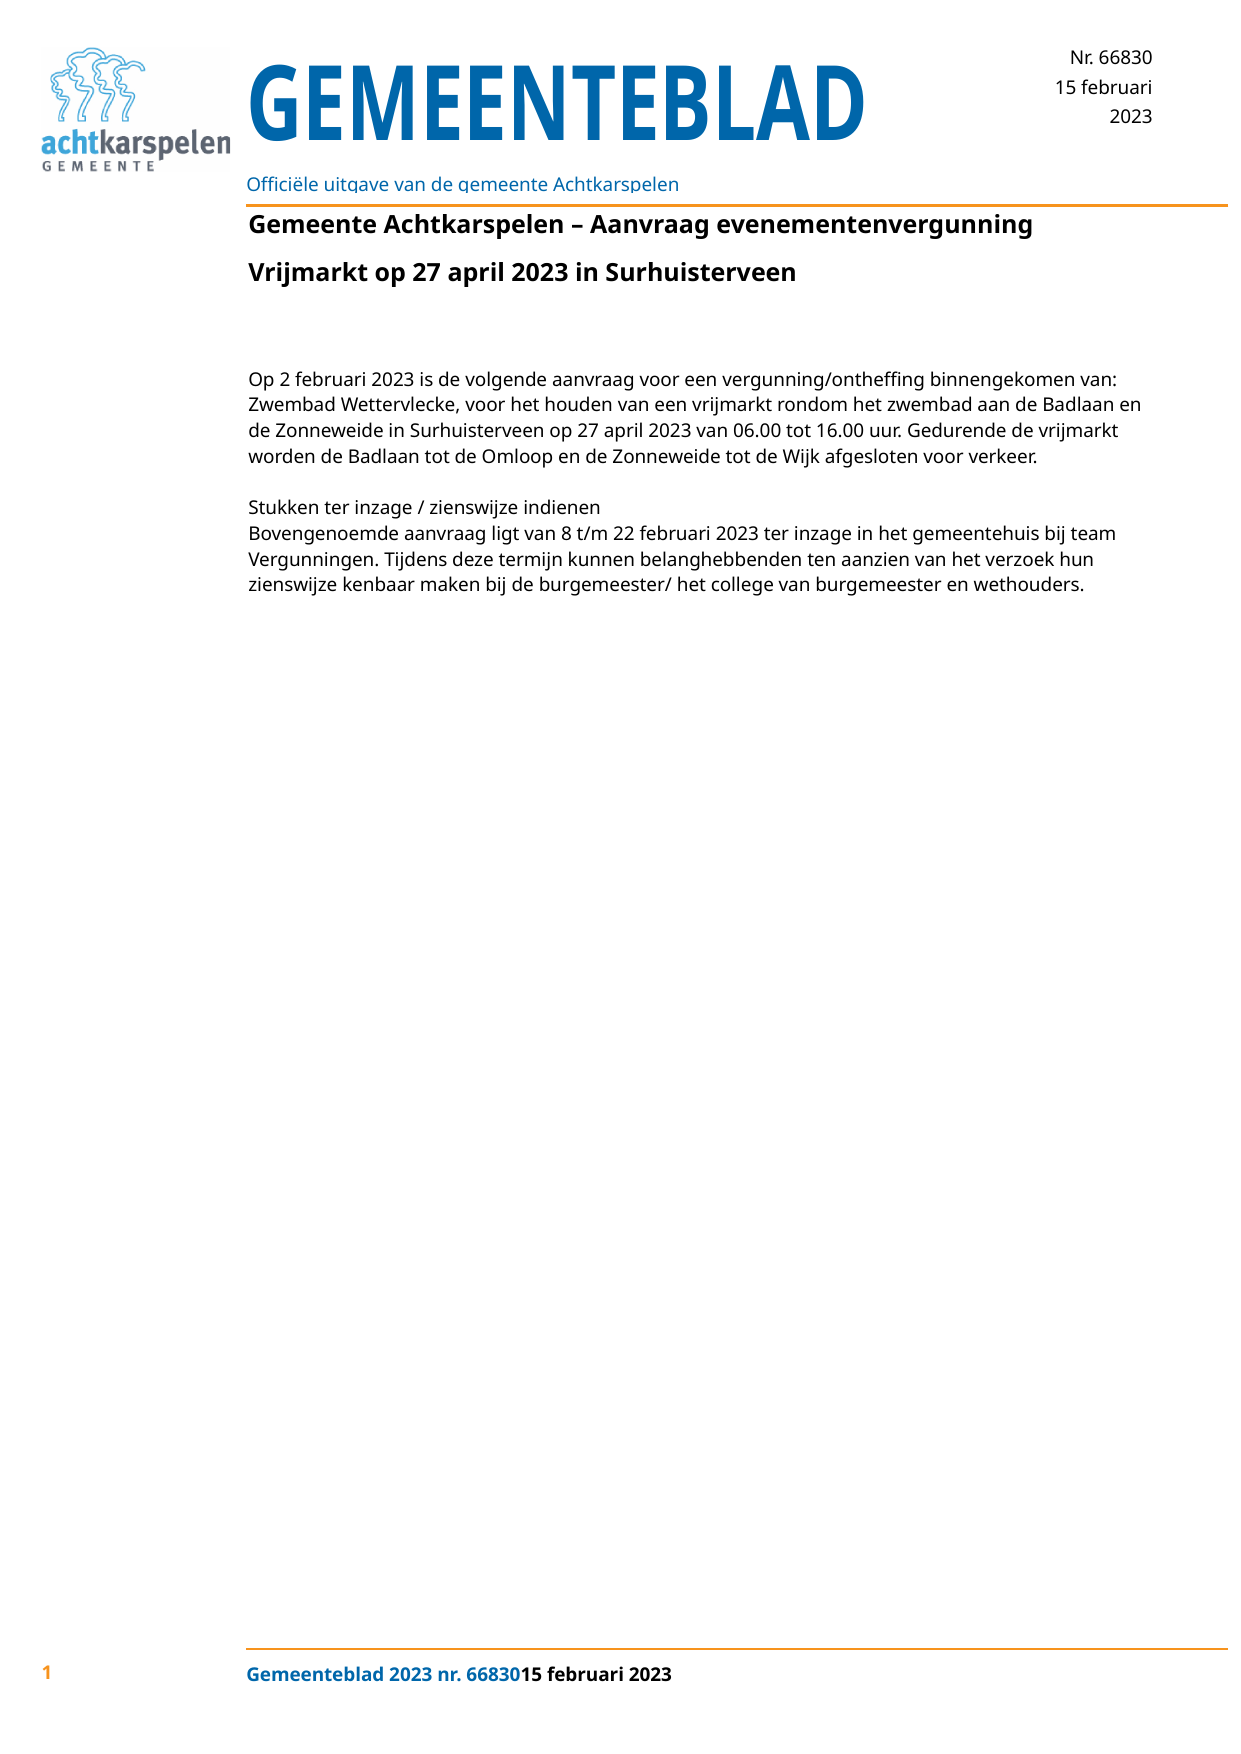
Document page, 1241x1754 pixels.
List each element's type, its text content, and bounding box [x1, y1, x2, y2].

text Bovengenoemde aanvraag ligt van 8 t/m 22 februari 2023 ter inzage in het gemeentehuis bij team Vergunningen. Tijdens deze termijn kunnen belanghebbenden ten aanzien van het verzoek hun zienswijze kenbaar maken bij de burgemeester/ het college van burgemeester en wethouders. [248, 520, 1152, 597]
text Stukken ter inzage / zienswijze indienen [248, 494, 1152, 520]
text Op 2 februari 2023 is de volgende aanvraag voor een vergunning/ontheffing binnengekomen van: [248, 366, 1152, 391]
text Zwembad Wettervlecke, voor het houden van een vrijmarkt rondom het zwembad aan de Badlaan en de Zonneweide in Surhuisterveen op 27 april 2023 van 06.00 tot 16.00 uur. Gedurende de vrijmarkt worden de Badlaan tot de Omloop en de Zonneweide tot de Wijk afgesloten voor verkeer. [248, 391, 1152, 469]
text Gemeente Achtkarspelen – Aanvraag evenementenvergunning Vrijmarkt op 27 april 2023 in Surhuisterveen [248, 207, 1152, 288]
picture [41, 47, 231, 172]
